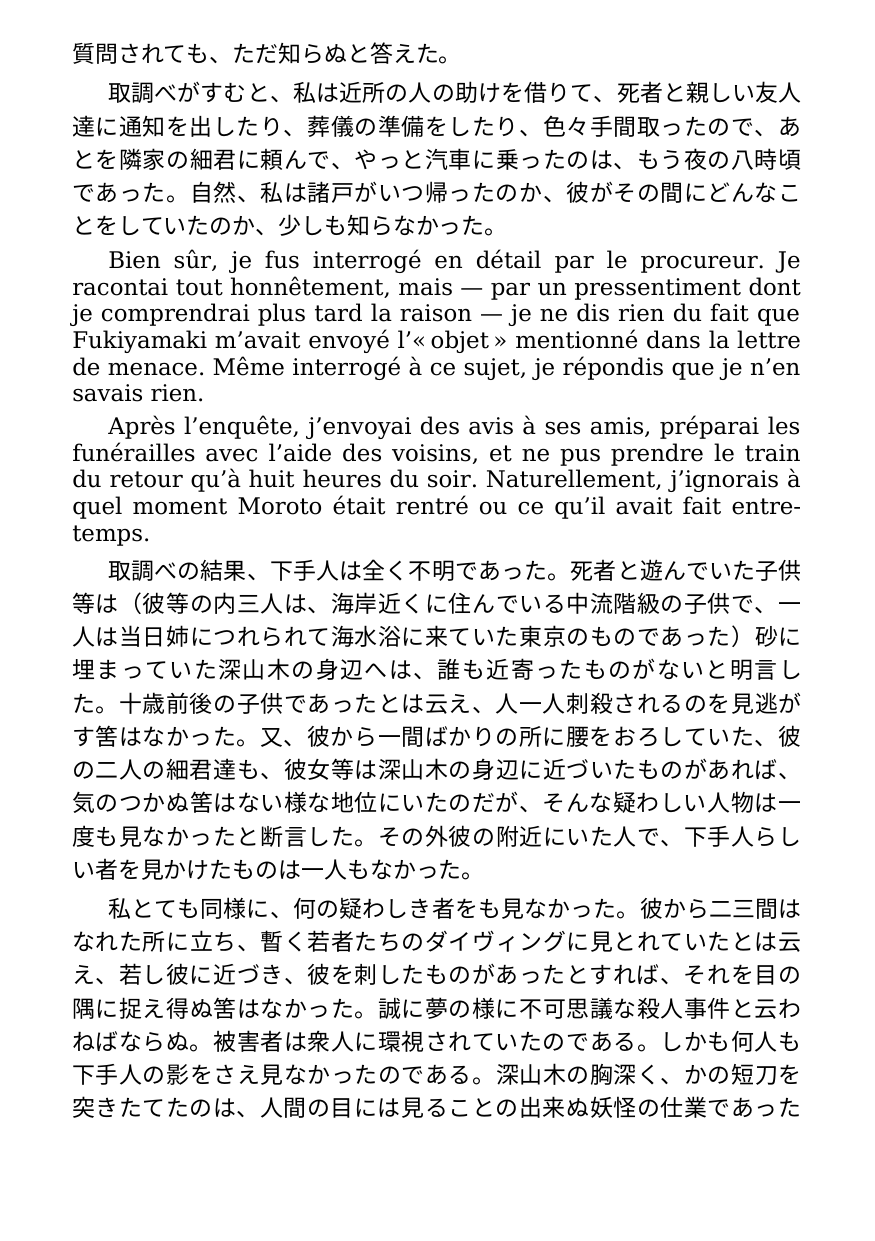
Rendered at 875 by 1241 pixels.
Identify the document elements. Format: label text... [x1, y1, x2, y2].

text Bien sûr, je fus interrogé en détail par le procureur. Je racontai tout honnêtement, mais — par un pressentiment dont je comprendrai plus tard la raison — je ne dis rien du fait que Fukiyamaki m’avait envoyé l’« objet » mentionné dans la lettre de menace. Même interrogé à ce sujet, je répondis que je n’en savais rien. [72, 247, 802, 407]
text 取調べの結果、下手人は全く不明であった。死者と遊んでいた子供等は（彼等の内三人は、海岸近くに住んでいる中流階級の子供で、一人は当日姉につれられて海水浴に来ていた東京のものであった）砂に埋まっていた深山木の身辺へは、誰も近寄ったものがないと明言した。十歳前後の子供であったとは云え、人一人刺殺されるのを見逃がす筈はなかった。又、彼から一間ばかりの所に腰をおろしていた、彼の二人の細君達も、彼女等は深山木の身辺に近づいたものがあれば、気のつかぬ筈はない様な地位にいたのだが、そんな疑わしい人物は一度も見なかったと断言した。その外彼の附近にいた人で、下手人らしい者を見かけたものは一人もなかった。 [72, 552, 802, 885]
text 取調べがすむと、私は近所の人の助けを借りて、死者と親しい友人達に通知を出したり、葬儀の準備をしたり、色々手間取ったので、あとを隣家の細君に頼んで、やっと汽車に乗ったのは、もう夜の八時頃であった。自然、私は諸戸がいつ帰ったのか、彼がその間にどんなことをしていたのか、少しも知らなかった。 [72, 75, 802, 241]
text 私とても同様に、何の疑わしき者をも見なかった。彼から二三間はなれた所に立ち、暫く若者たちのダイヴィングに見とれていたとは云え、若し彼に近づき、彼を刺したものがあったとすれば、それを目の隅に捉え得ぬ筈はなかった。誠に夢の様に不可思議な殺人事件と云わねばならぬ。被害者は衆人に環視されていたのである。しかも何人も下手人の影をさえ見なかったのである。深山木の胸深く、かの短刀を突きたてたのは、人間の目には見ることの出来ぬ妖怪の仕業であった [72, 891, 802, 1123]
text 質問されても、ただ知らぬと答えた。 [72, 36, 802, 69]
text Après l’enquête, j’envoyai des avis à ses amis, préparai les funérailles avec l’aide des voisins, et ne pus prendre le train du retour qu’à huit heures du soir. Naturellement, j’ignorais à quel moment Moroto était rentré ou ce qu’il avait fait entre-temps. [72, 413, 802, 547]
